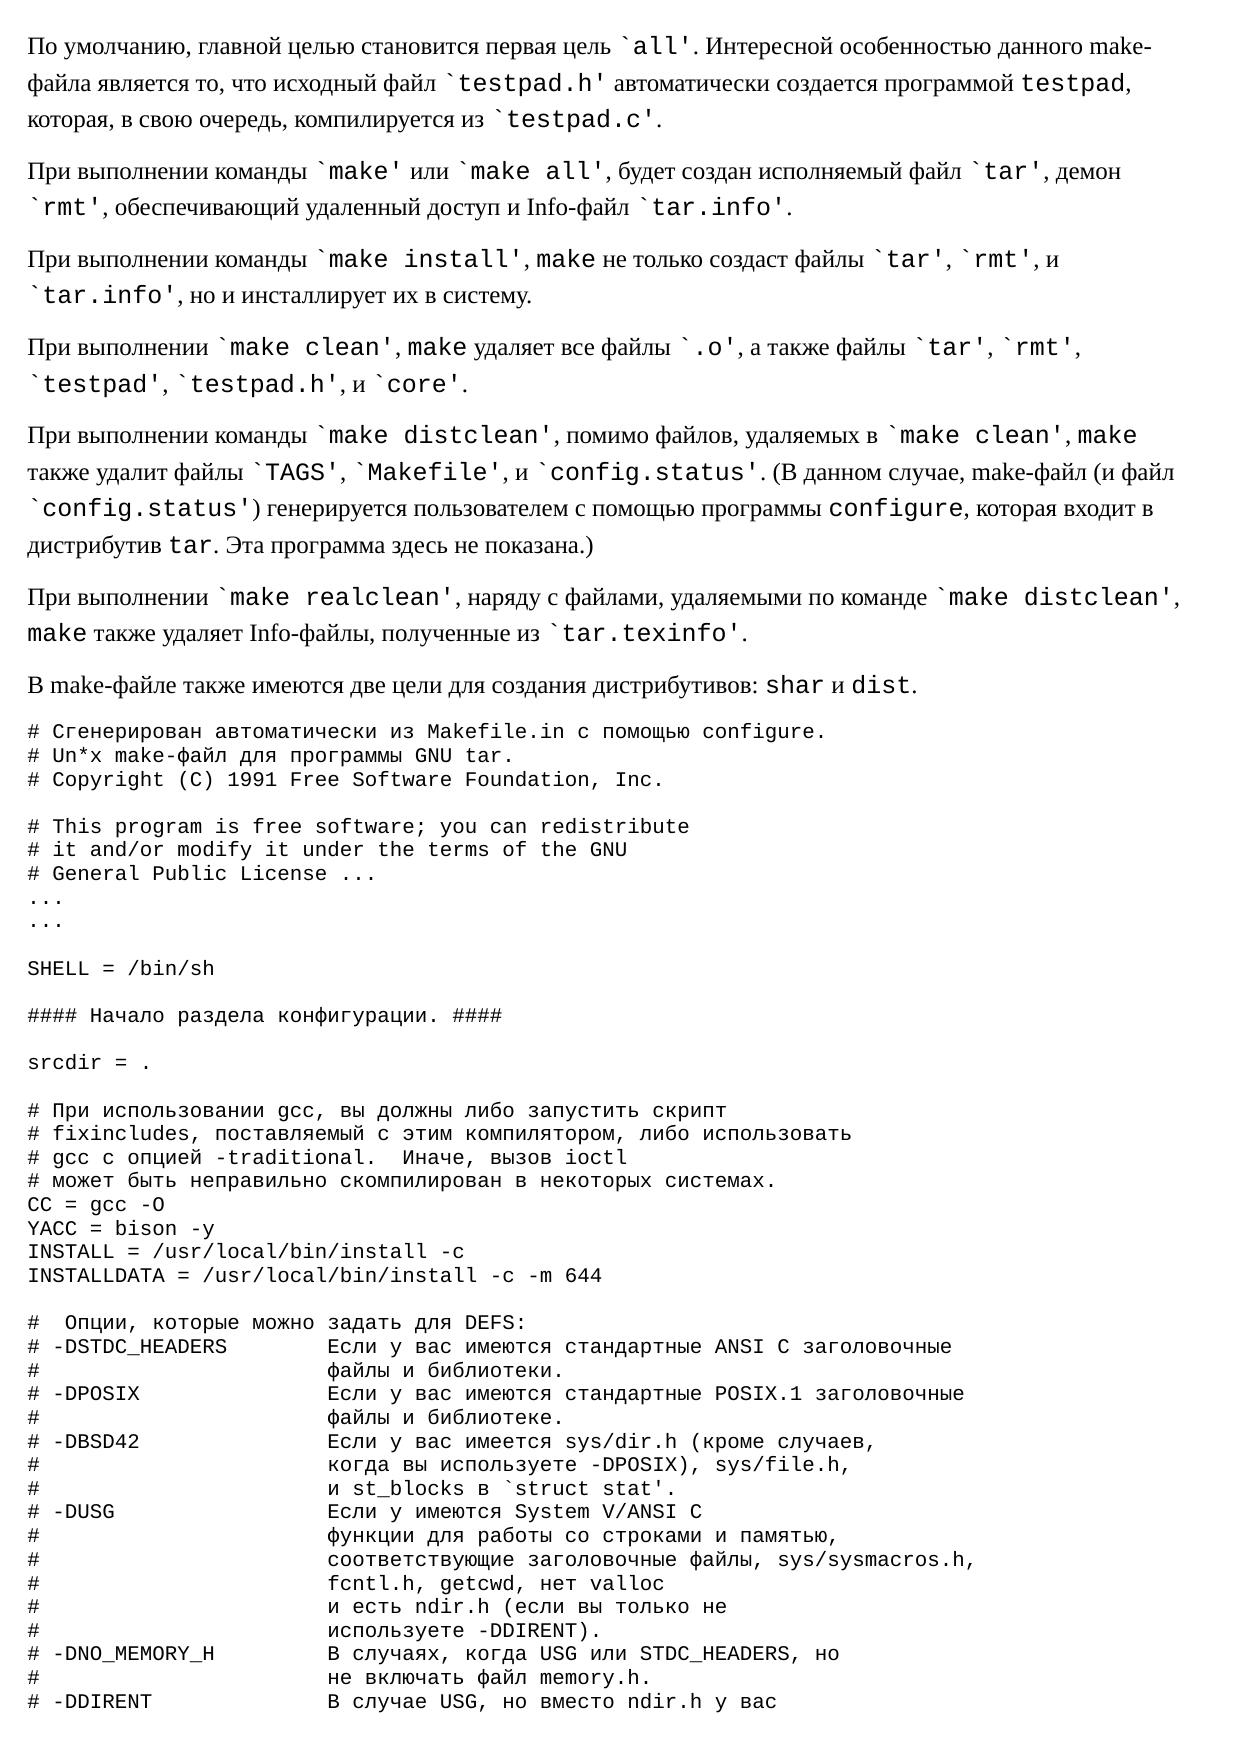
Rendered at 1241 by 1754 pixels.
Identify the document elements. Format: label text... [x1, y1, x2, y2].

text # -DNO_MEMORY_H В случаях, когда USG или STDC_HEADERS, но [27, 1643, 1185, 1667]
text При выполнении команды `make distclean', помимо файлов, удаляемых в `make clean', make также удалит файлы `TAGS', `Makefile', и `config.status'. (В данном случае, make-файл (и файл `config.status') генерируется пользователем с помощью программы configure, которая входит в дистрибутив tar. Эта программа здесь не показана.) [27, 420, 1185, 561]
text # it and/or modify it under the terms of the GNU [27, 839, 1185, 863]
text # General Public License ... [27, 863, 1185, 887]
text srcdir = . [27, 1052, 1185, 1076]
text # This program is free software; you can redistribute [27, 816, 1185, 839]
text # gcc с опцией -traditional. Иначе, вызов ioctl [27, 1147, 1185, 1171]
text # когда вы используете -DPOSIX), sys/file.h, [27, 1454, 1185, 1478]
text # При использовании gcc, вы должны либо запустить скрипт [27, 1099, 1185, 1123]
text ... [27, 910, 1185, 934]
text # Опции, которые можно задать для DEFS: [27, 1312, 1185, 1336]
text # может быть неправильно скомпилирован в некоторых системах. [27, 1171, 1185, 1194]
text # файлы и библиотеке. [27, 1407, 1185, 1431]
text По умолчанию, главной целью становится первая цель `all'. Интересной особенностью данного make-файла является то, что исходный файл `testpad.h' автоматически создается программой testpad, которая, в свою очередь, компилируется из `testpad.c'. [27, 31, 1185, 135]
text # -DPOSIX Если у вас имеются стандартные POSIX.1 заголовочные [27, 1383, 1185, 1407]
text # Un*x make-файл для программы GNU tar. [27, 745, 1185, 768]
text # соответствующие заголовочные файлы, sys/sysmacros.h, [27, 1549, 1185, 1572]
text ... [27, 887, 1185, 910]
text # не включать файл memory.h. [27, 1667, 1185, 1691]
text # функции для работы со строками и памятью, [27, 1525, 1185, 1549]
text # файлы и библиотеки. [27, 1360, 1185, 1383]
text #### Начало раздела конфигурации. #### [27, 1005, 1185, 1029]
text SHELL = /bin/sh [27, 958, 1185, 981]
text # используете -DDIRENT). [27, 1620, 1185, 1643]
text # -DUSG Если у имеются System V/ANSI C [27, 1502, 1185, 1525]
text При выполнении `make clean', make удаляет все файлы `.o', а также файлы `tar', `rmt', `testpad', `testpad.h', и `core'. [27, 332, 1185, 399]
text INSTALL = /usr/local/bin/install -c [27, 1241, 1185, 1265]
text При выполнении команды `make install', make не только создаст файлы `tar', `rmt', и `tar.info', но и инсталлирует их в систему. [27, 244, 1185, 311]
text # и есть ndir.h (если вы только не [27, 1596, 1185, 1620]
text # -DBSD42 Если у вас имеется sys/dir.h (кроме случаев, [27, 1431, 1185, 1454]
text В make-файле также имеются две цели для создания дистрибутивов: shar и dist. [27, 670, 1185, 701]
text # -DDIRENT В случае USG, но вместо ndir.h у вас [27, 1691, 1185, 1714]
text # fixincludes, поставляемый с этим компилятором, либо использовать [27, 1123, 1185, 1147]
text # Copyright (C) 1991 Free Software Foundation, Inc. [27, 768, 1185, 792]
text # Сгенерирован автоматически из Makefile.in с помощью configure. [27, 721, 1185, 745]
text INSTALLDATA = /usr/local/bin/install -c -m 644 [27, 1265, 1185, 1289]
text # fcntl.h, getcwd, нет valloc [27, 1572, 1185, 1596]
text При выполнении команды `make' или `make all', будет создан исполняемый файл `tar', демон `rmt', обеспечивающий удаленный доступ и Info-файл `tar.info'. [27, 156, 1185, 223]
text # и st_blocks в `struct stat'. [27, 1478, 1185, 1502]
text # -DSTDC_HEADERS Если у вас имеются стандартные ANSI C заголовочные [27, 1336, 1185, 1360]
text CC = gcc -O [27, 1194, 1185, 1218]
text При выполнении `make realclean', наряду с файлами, удаляемыми по команде `make distclean', make также удаляет Info-файлы, полученные из `tar.texinfo'. [27, 582, 1185, 649]
text YACC = bison -y [27, 1218, 1185, 1241]
